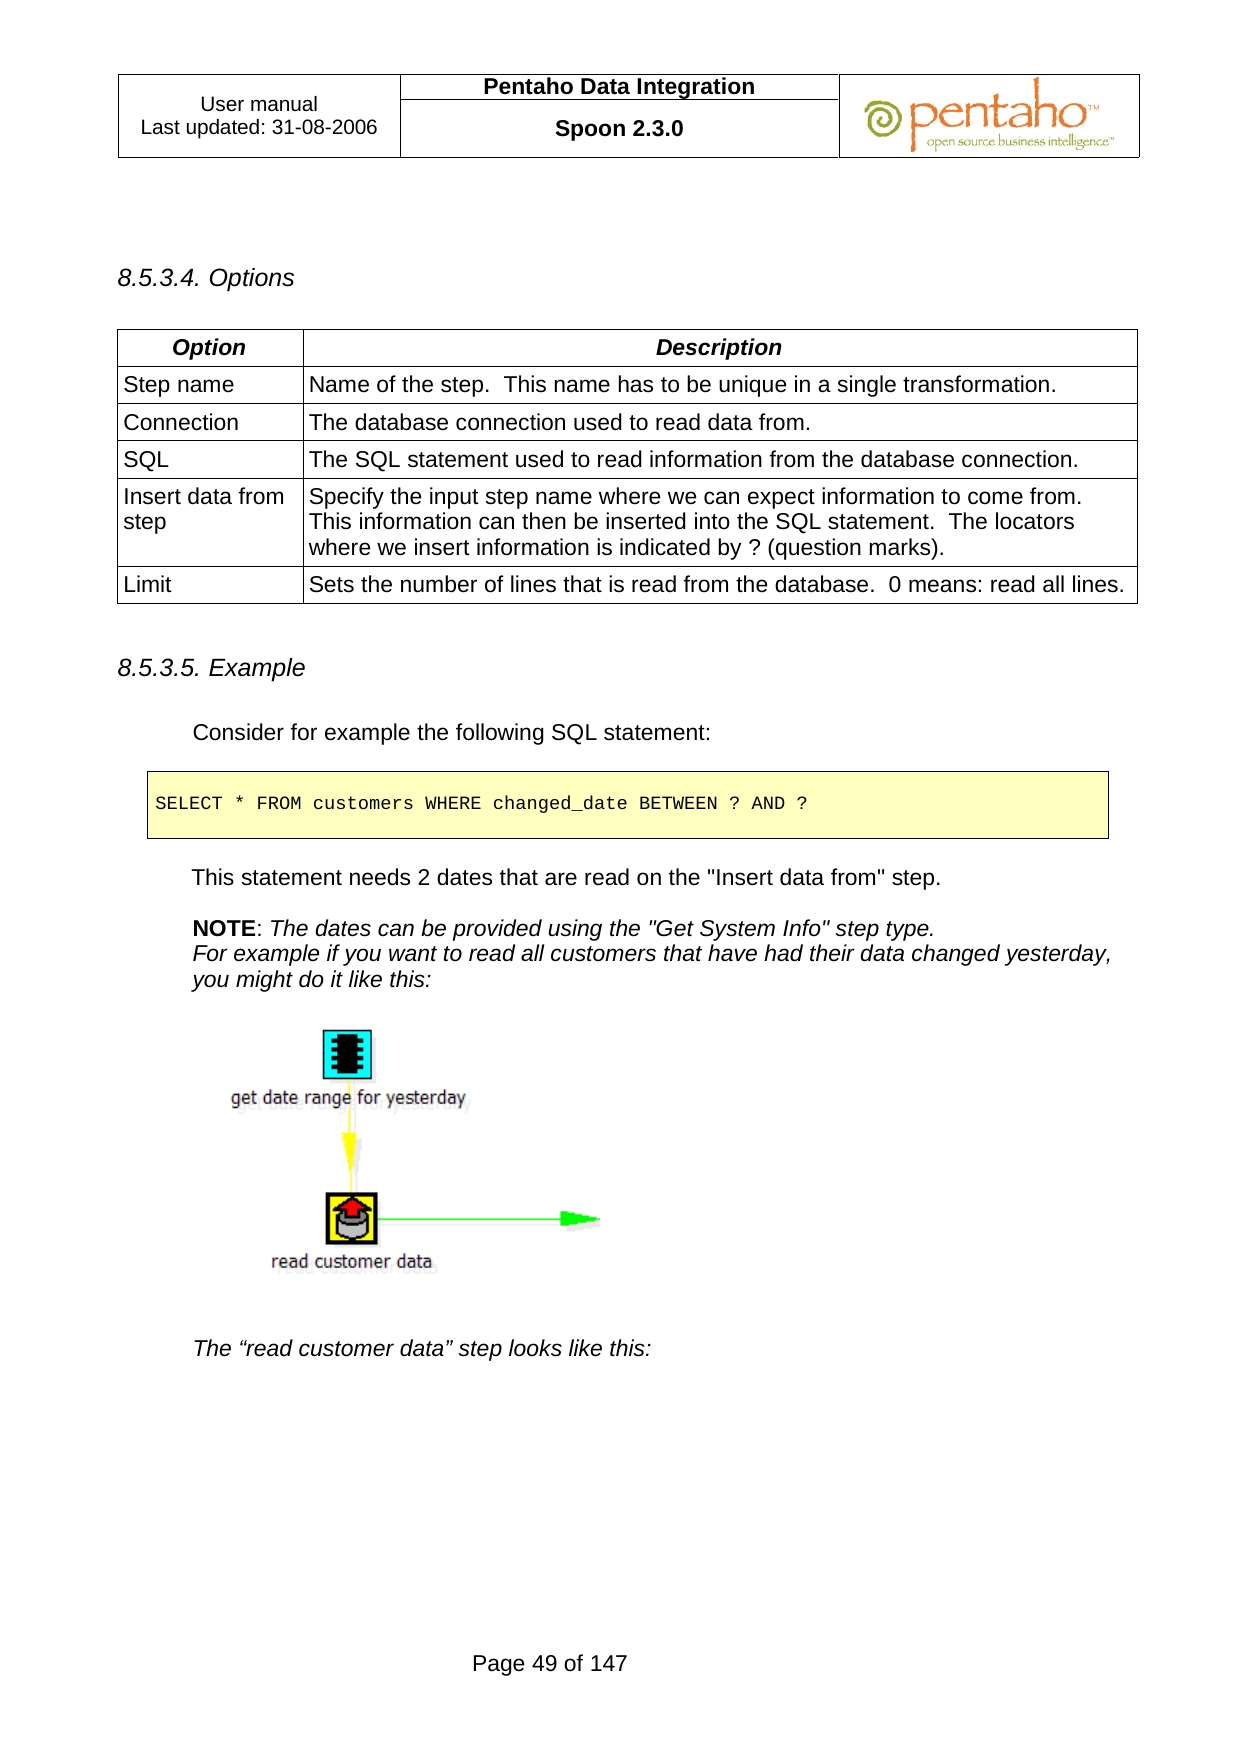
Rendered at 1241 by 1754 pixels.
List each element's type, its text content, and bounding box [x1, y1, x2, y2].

table_cell Connection [118, 404, 303, 440]
table_header Option [118, 330, 303, 366]
text NOTE: The dates can be provided using the "Get System Info" step type. [117, 915, 1137, 941]
subtitle Example [117, 653, 1137, 681]
table_cell SQL [118, 441, 303, 478]
table_cell Sets the number of lines that is read from the database. 0 means: read all lines. [304, 567, 1137, 603]
subtitle Options [117, 263, 1137, 291]
table_cell The database connection used to read data from. [304, 404, 1137, 440]
text This statement needs 2 dates that are read on the "Insert data from" step. [117, 864, 1137, 890]
table_cell Insert data from step [118, 479, 303, 566]
text SELECT * FROM customers WHERE changed_date BETWEEN ? AND ? [148, 792, 1108, 813]
text For example if you want to read all customers that have had their data changed yesterday, you might do it like this: [192, 941, 1137, 992]
table_cell Limit [118, 567, 303, 603]
table_header Description [304, 330, 1137, 366]
table_cell Step name [118, 367, 303, 403]
table_cell Specify the input step name where we can expect information to come from. This information can then be inserted into the SQL statement. The locators where we insert information is indicated by ? (question marks). [304, 479, 1137, 566]
table_cell The SQL statement used to read information from the database connection. [304, 441, 1137, 478]
text Consider for example the following SQL statement: [155, 719, 1137, 745]
text The “read customer data” step looks like this: [117, 1336, 1137, 1361]
table_cell Name of the step. This name has to be unique in a single transformation. [304, 367, 1137, 403]
